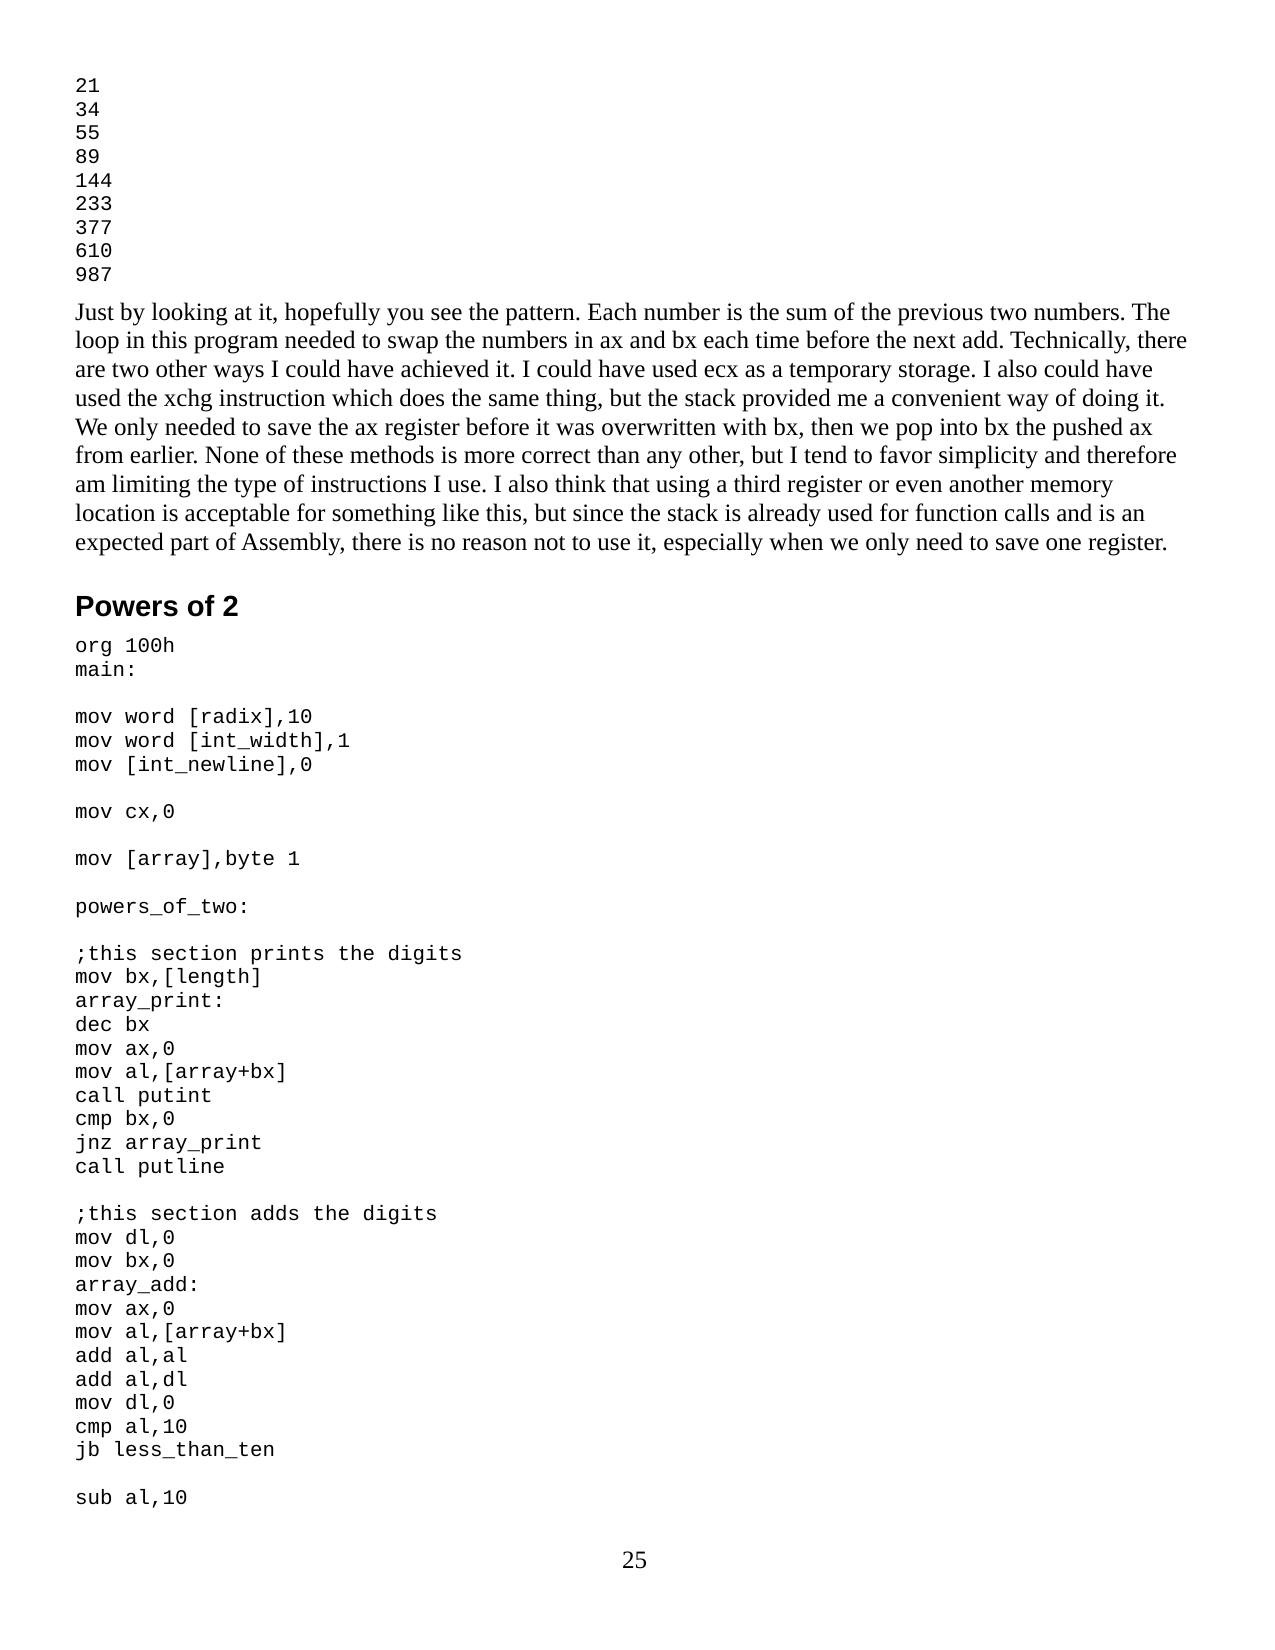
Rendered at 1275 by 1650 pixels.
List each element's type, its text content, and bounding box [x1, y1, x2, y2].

text array_add: [75, 1274, 1200, 1298]
text mov bx,0 [75, 1250, 1200, 1274]
text mov dl,0 [75, 1392, 1200, 1416]
text 610 [75, 241, 1200, 264]
text call putint [75, 1085, 1200, 1108]
text main: [75, 659, 1200, 683]
text ;this section adds the digits [75, 1203, 1200, 1227]
text mov dl,0 [75, 1227, 1200, 1250]
text dec bx [75, 1014, 1200, 1037]
text mov word [radix],10 [75, 706, 1200, 730]
text mov cx,0 [75, 801, 1200, 825]
text mov [int_newline],0 [75, 754, 1200, 777]
text 144 [75, 169, 1200, 193]
text mov al,[array+bx] [75, 1321, 1200, 1345]
text 21 [75, 75, 1200, 99]
text 233 [75, 193, 1200, 217]
text mov al,[array+bx] [75, 1061, 1200, 1085]
text sub al,10 [75, 1487, 1200, 1510]
text jnz array_print [75, 1132, 1200, 1156]
text add al,al [75, 1345, 1200, 1368]
text mov bx,[length] [75, 967, 1200, 990]
text Just by looking at it, hopefully you see the pattern. Each number is the sum of the previous two numbers. The loop in this program needed to swap the numbers in ax and bx each time before the next add. Technically, there are two other ways I could have achieved it. I could have used ecx as a temporary storage. I also could have used the xchg instruction which does the same thing, but the stack provided me a convenient way of doing it. We only needed to save the ax register before it was overwritten with bx, then we pop into bx the pushed ax from earlier. None of these methods is more correct than any other, but I tend to favor simplicity and therefore am limiting the type of instructions I use. I also think that using a third register or even another memory location is acceptable for something like this, but since the stack is already used for function calls and is an expected part of Assembly, there is no reason not to use it, especially when we only need to save one register. [75, 297, 1200, 556]
text 55 [75, 122, 1200, 146]
text mov ax,0 [75, 1298, 1200, 1321]
text 377 [75, 217, 1200, 241]
text 89 [75, 146, 1200, 169]
text call putline [75, 1156, 1200, 1179]
text ;this section prints the digits [75, 943, 1200, 967]
text array_print: [75, 990, 1200, 1014]
text 987 [75, 264, 1200, 288]
text cmp al,10 [75, 1416, 1200, 1439]
text mov [array],byte 1 [75, 848, 1200, 872]
text mov word [int_width],1 [75, 730, 1200, 754]
text jb less_than_ten [75, 1439, 1200, 1463]
subtitle Powers of 2 [75, 589, 1200, 623]
text org 100h [75, 636, 1200, 659]
text mov ax,0 [75, 1037, 1200, 1061]
text powers_of_two: [75, 896, 1200, 919]
text 34 [75, 99, 1200, 122]
text add al,dl [75, 1368, 1200, 1392]
text cmp bx,0 [75, 1108, 1200, 1132]
